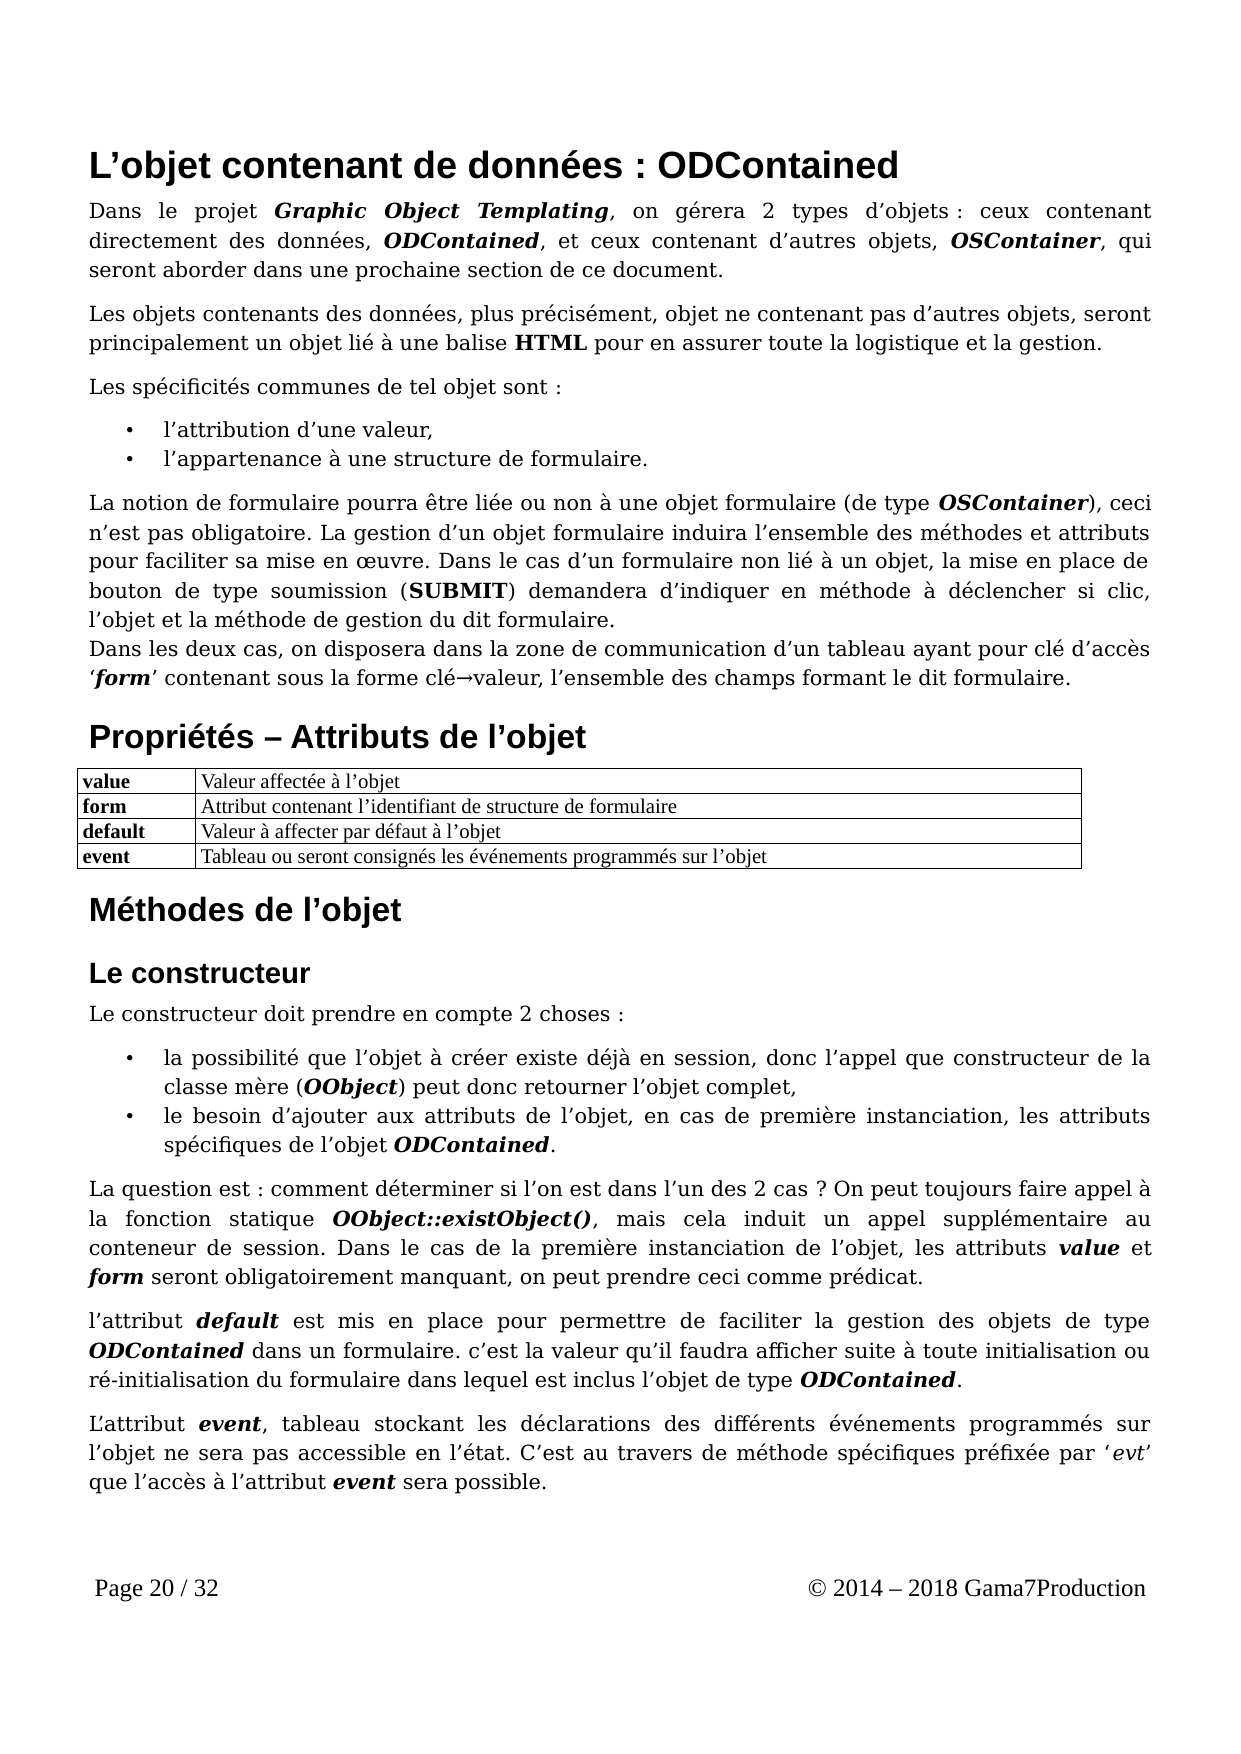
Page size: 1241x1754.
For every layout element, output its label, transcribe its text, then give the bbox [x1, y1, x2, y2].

table_cell Valeur à affecter par défaut à l’objet [196, 819, 1081, 843]
text l’attribut default est mis en place pour permettre de faciliter la gestion des objets de type ODContained dans un formulaire. c’est la valeur qu’il faudra afficher suite à toute initialisation ou ré-initialisation du formulaire dans lequel est inclus l’objet de type ODContained. [88, 1309, 1152, 1392]
table_cell Tableau ou seront consignés les événements programmés sur l’objet [196, 844, 1081, 868]
text La question est : comment déterminer si l’on est dans l’un des 2 cas ? On peut toujours faire appel à la fonction statique OObject::existObject(), mais cela induit un appel supplémentaire au conteneur de session. Dans le cas de la première instanciation de l’objet, les attributs value et form seront obligatoirement manquant, on peut prendre ceci comme prédicat. [88, 1177, 1152, 1289]
text L’attribut event, tableau stockant les déclarations des différents événements programmés sur l’objet ne sera pas accessible en l’état. C’est au travers de méthode spécifiques préfixée par ‘evt’ que l’accès à l’attribut event sera possible. [88, 1412, 1152, 1495]
list la possibilité que l’objet à créer existe déjà en session, donc l’appel que constructeur de la classe mère (OObject) peut donc retourner l’objet complet, [126, 1046, 1152, 1099]
subtitle Propriétés – Attributs de l’objet [88, 716, 1152, 755]
table_cell form [78, 794, 195, 818]
subtitle Méthodes de l’objet [88, 890, 1152, 928]
text Les objets contenants des données, plus précisément, objet ne contenant pas d’autres objets, seront principalement un objet lié à une balise HTML pour en assurer toute la logistique et la gestion. [88, 302, 1152, 355]
list le besoin d’ajouter aux attributs de l’objet, en cas de première instanciation, les attributs spécifiques de l’objet ODContained. [126, 1104, 1152, 1158]
table_cell event [78, 844, 195, 868]
text Le constructeur doit prendre en compte 2 choses : [88, 1002, 1152, 1026]
text La notion de formulaire pourra être liée ou non à une objet formulaire (de type OSContainer), ceci n’est pas obligatoire. La gestion d’un objet formulaire induira l’ensemble des méthodes et attributs pour faciliter sa mise en œuvre. Dans le cas d’un formulaire non lié à un objet, la mise en place de bouton de type soumission (SUBMIT) demandera d’indiquer en méthode à déclencher si clic, l’objet et la méthode de gestion du dit formulaire. [88, 491, 1152, 632]
text Les spécificités communes de tel objet sont : [88, 375, 1152, 399]
text Dans les deux cas, on disposera dans la zone de communication d’un tableau ayant pour clé d’accès ‘form’ contenant sous la forme clé→valeur, l’ensemble des champs formant le dit formulaire. [88, 637, 1152, 691]
table_cell default [78, 819, 195, 843]
table_header value [78, 769, 195, 793]
subtitle L’objet contenant de données : ODContained [88, 143, 1152, 187]
list l’attribution d’une valeur, [126, 418, 1152, 443]
table_cell Attribut contenant l’identifiant de structure de formulaire [196, 794, 1081, 818]
subtitle Le constructeur [88, 956, 1152, 989]
list l’appartenance à une structure de formulaire. [126, 447, 1152, 472]
table_header Valeur affectée à l’objet [196, 769, 1081, 793]
text Dans le projet Graphic Object Templating, on gérera 2 types d’objets : ceux contenant directement des données, ODContained, et ceux contenant d’autres objets, OSContainer, qui seront aborder dans une prochaine section de ce document. [88, 199, 1152, 282]
